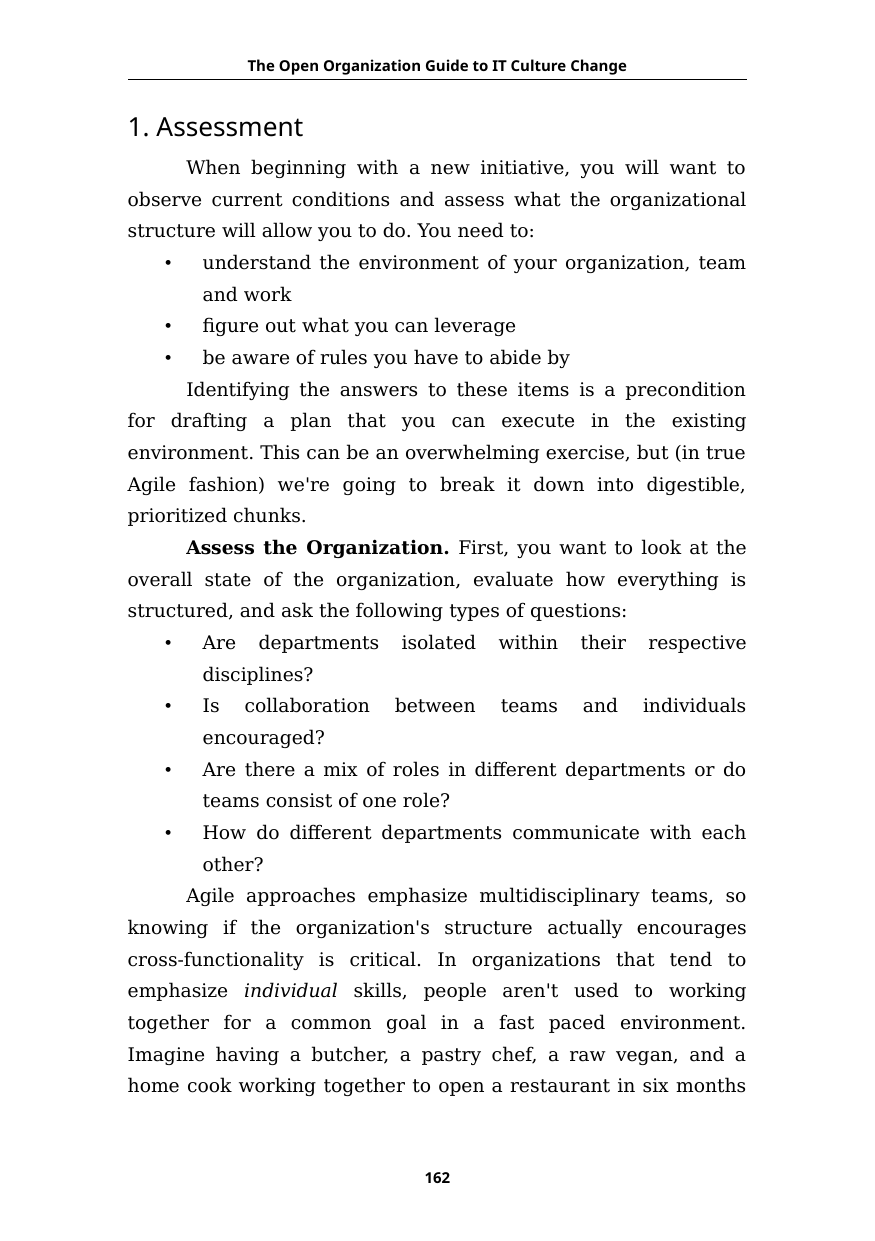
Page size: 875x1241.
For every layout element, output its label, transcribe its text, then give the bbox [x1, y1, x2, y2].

list How do different departments communicate with each other? [165, 822, 747, 876]
list Are departments isolated within their respective disciplines? [165, 632, 747, 686]
list figure out what you can leverage [165, 315, 747, 337]
list Is collaboration between teams and individuals encouraged? [165, 696, 747, 749]
list Are there a mix of roles in different departments or do teams consist of one role? [165, 759, 747, 812]
subtitle 1. Assessment [127, 109, 747, 144]
list understand the environment of your organization, team and work [165, 252, 747, 306]
list be aware of rules you have to abide by [165, 347, 747, 369]
text Assess the Organization. First, you want to look at the overall state of the organization, evaluate how everything is structured, and ask the following types of questions: [127, 537, 747, 622]
text Agile approaches emphasize multidisciplinary teams, so knowing if the organization's structure actually encourages cross-functionality is critical. In organizations that tend to emphasize individual skills, people aren't used to working together for a common goal in a fast paced environment. Imagine having a butcher, a pastry chef, a raw vegan, and a home cook working together to open a restaurant in six months [127, 886, 747, 1097]
text Identifying the answers to these items is a precondition for drafting a plan that you can execute in the existing environment. This can be an overwhelming exercise, but (in true Agile fashion) we're going to break it down into digestible, prioritized chunks. [127, 379, 747, 527]
text When beginning with a new initiative, you will want to observe current conditions and assess what the organizational structure will allow you to do. You need to: [127, 157, 747, 242]
